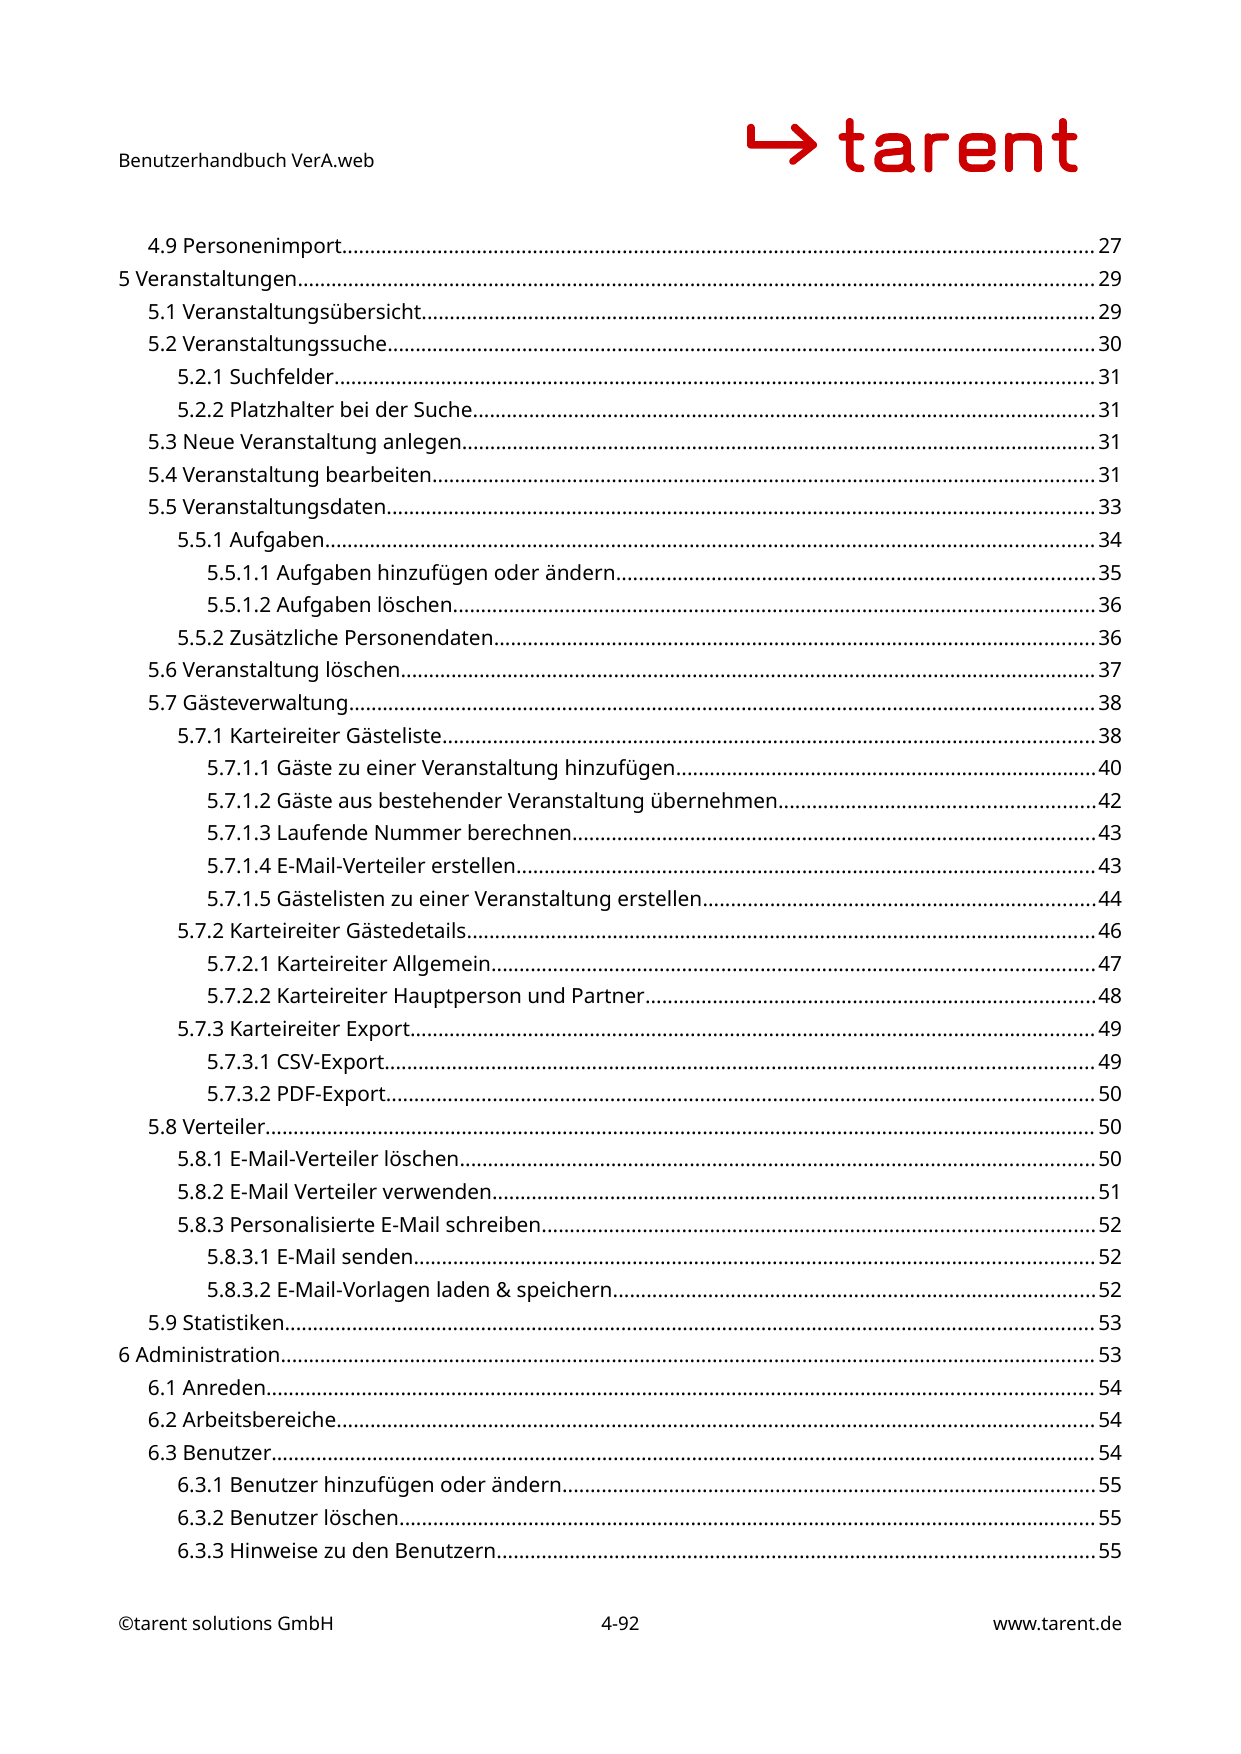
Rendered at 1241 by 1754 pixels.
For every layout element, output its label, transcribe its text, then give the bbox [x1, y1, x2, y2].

text 5.8.2 E-Mail Verteiler verwenden 51 [177, 1177, 1122, 1206]
text 6.3 Benutzer 54 [148, 1438, 1122, 1466]
text 5.7.1.4 E-Mail-Verteiler erstellen 43 [207, 851, 1122, 879]
text 5.8.3.1 E-Mail senden 52 [207, 1242, 1122, 1271]
text 5.2 Veranstaltungssuche 30 [148, 329, 1122, 358]
text 5.5 Veranstaltungsdaten 33 [148, 492, 1122, 521]
text 5.7.1.2 Gäste aus bestehender Veranstaltung übernehmen 42 [207, 786, 1122, 814]
text 6.3.3 Hinweise zu den Benutzern 55 [177, 1536, 1122, 1564]
text 5.7.2.2 Karteireiter Hauptperson und Partner 48 [207, 982, 1122, 1010]
text 5.7.1.5 Gästelisten zu einer Veranstaltung erstellen 44 [207, 884, 1122, 912]
text 6.2 Arbeitsbereiche 54 [148, 1405, 1122, 1434]
text 5.7.1.1 Gäste zu einer Veranstaltung hinzufügen 40 [207, 753, 1122, 782]
text 5.2.1 Suchfelder 31 [177, 362, 1122, 391]
text 5.5.1 Aufgaben 34 [177, 525, 1122, 553]
text 6.1 Anreden 54 [148, 1373, 1122, 1401]
text 5.7.1.3 Laufende Nummer berechnen 43 [207, 818, 1122, 847]
text 5.8.3 Personalisierte E-Mail schreiben 52 [177, 1210, 1122, 1238]
text 6.3.2 Benutzer löschen 55 [177, 1503, 1122, 1532]
text 5.7.3.1 CSV-Export 49 [207, 1047, 1122, 1075]
text 5 Veranstaltungen 29 [118, 264, 1122, 293]
text 5.8.3.2 E-Mail-Vorlagen laden & speichern 52 [207, 1275, 1122, 1303]
text 5.8 Verteiler 50 [148, 1112, 1122, 1140]
text 5.2.2 Platzhalter bei der Suche 31 [177, 395, 1122, 423]
text 5.7.1 Karteireiter Gästeliste 38 [177, 721, 1122, 749]
text 5.7.2.1 Karteireiter Allgemein 47 [207, 949, 1122, 977]
text 5.5.1.1 Aufgaben hinzufügen oder ändern 35 [207, 558, 1122, 586]
text 5.3 Neue Veranstaltung anlegen 31 [148, 427, 1122, 456]
text 5.7.2 Karteireiter Gästedetails 46 [177, 916, 1122, 945]
text 5.5.2 Zusätzliche Personendaten 36 [177, 623, 1122, 651]
text 5.8.1 E-Mail-Verteiler löschen 50 [177, 1144, 1122, 1173]
text 5.7 Gästeverwaltung 38 [148, 688, 1122, 717]
text 5.9 Statistiken 53 [148, 1308, 1122, 1336]
text 5.6 Veranstaltung löschen 37 [148, 656, 1122, 684]
text 5.7.3 Karteireiter Export 49 [177, 1014, 1122, 1043]
text 6 Administration 53 [118, 1340, 1122, 1369]
text 6.3.1 Benutzer hinzufügen oder ändern 55 [177, 1471, 1122, 1499]
text 4.9 Personenimport 27 [148, 232, 1122, 260]
text 5.4 Veranstaltung bearbeiten 31 [148, 460, 1122, 488]
text 5.1 Veranstaltungsübersicht 29 [148, 297, 1122, 325]
text 5.7.3.2 PDF-Export 50 [207, 1079, 1122, 1108]
text 5.5.1.2 Aufgaben löschen 36 [207, 590, 1122, 619]
